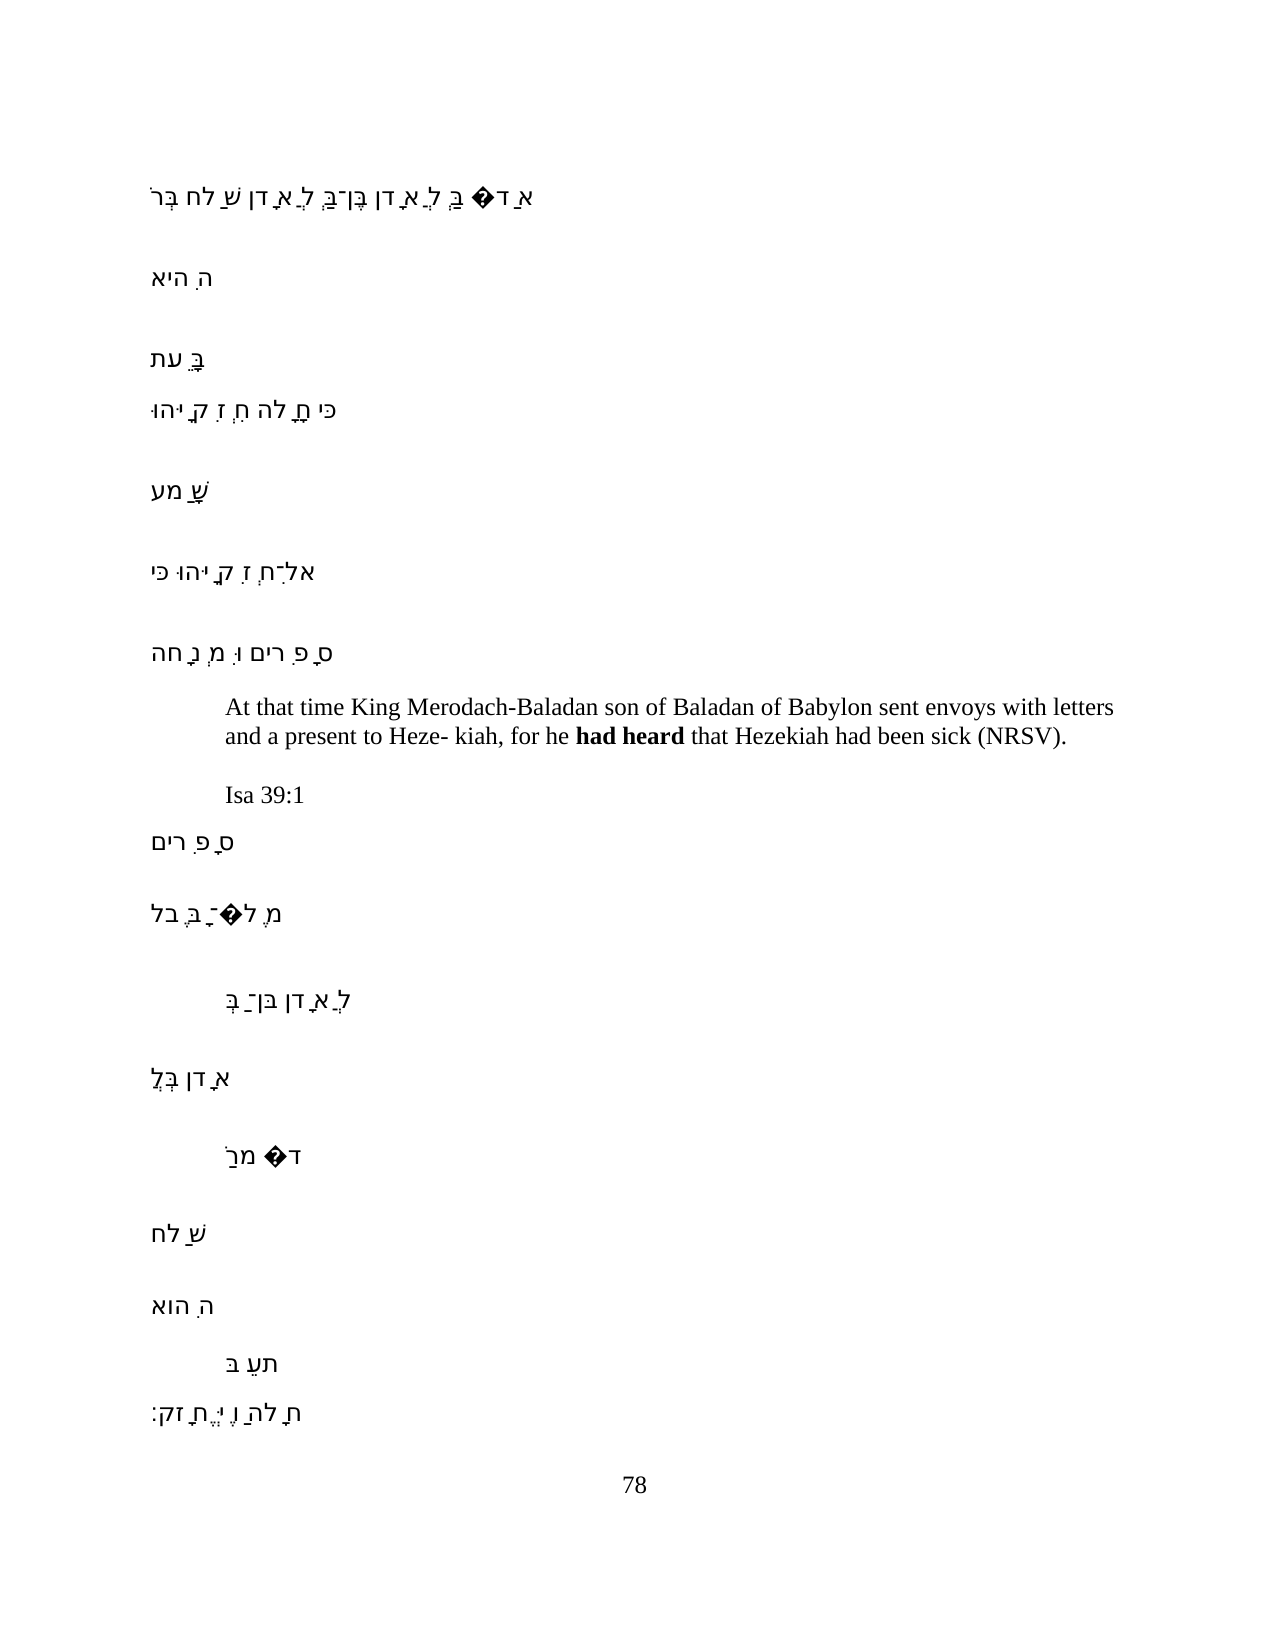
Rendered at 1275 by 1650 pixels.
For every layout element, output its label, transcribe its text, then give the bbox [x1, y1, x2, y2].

text ְל ֲא ָדן בּן־ ַבּ [225, 953, 1125, 1016]
text שׁ ַלח [150, 1187, 1125, 1250]
text ס ָפ ִרים וּ ִמ ְנ ָחה [150, 606, 1125, 668]
text כּי חָ ָלה חִ ְז ִק ָיּהוּ [150, 392, 1125, 426]
text ס ָפ ִרים [150, 824, 1125, 858]
text תﬠֵ בּ [225, 1345, 1125, 1379]
text ֲא ָדן בְּל [150, 1031, 1125, 1094]
text ה ִהיא [150, 231, 1125, 293]
text ה ִהוא [150, 1259, 1125, 1321]
text ח ָלה ַו ֶיּ ֱח ָזק׃ [150, 1394, 1125, 1428]
text מ ֶל�־ ָבּ ֶבל [150, 867, 1125, 929]
text בָּ ֵﬠת [150, 311, 1125, 374]
text שָׁ ַמע [150, 444, 1125, 507]
text ַד� מרֹ [225, 1109, 1125, 1172]
text אל־ִח ְז ִק ָיּהוּ כּי [150, 525, 1125, 588]
text At that time King Merodach-Baladan son of Baladan of Babylon sent envoys with letters and a present to Heze- kiah, for he had heard that Hezekiah had been sick (NRSV). [225, 692, 1125, 750]
text ֹא ַד� בַּ ְל ֲא ָדן בֶּן־בַּ ְל ֲא ָדן שׁ ַלח בְּר [150, 150, 1125, 213]
text Isa 39:1 [225, 780, 1125, 809]
